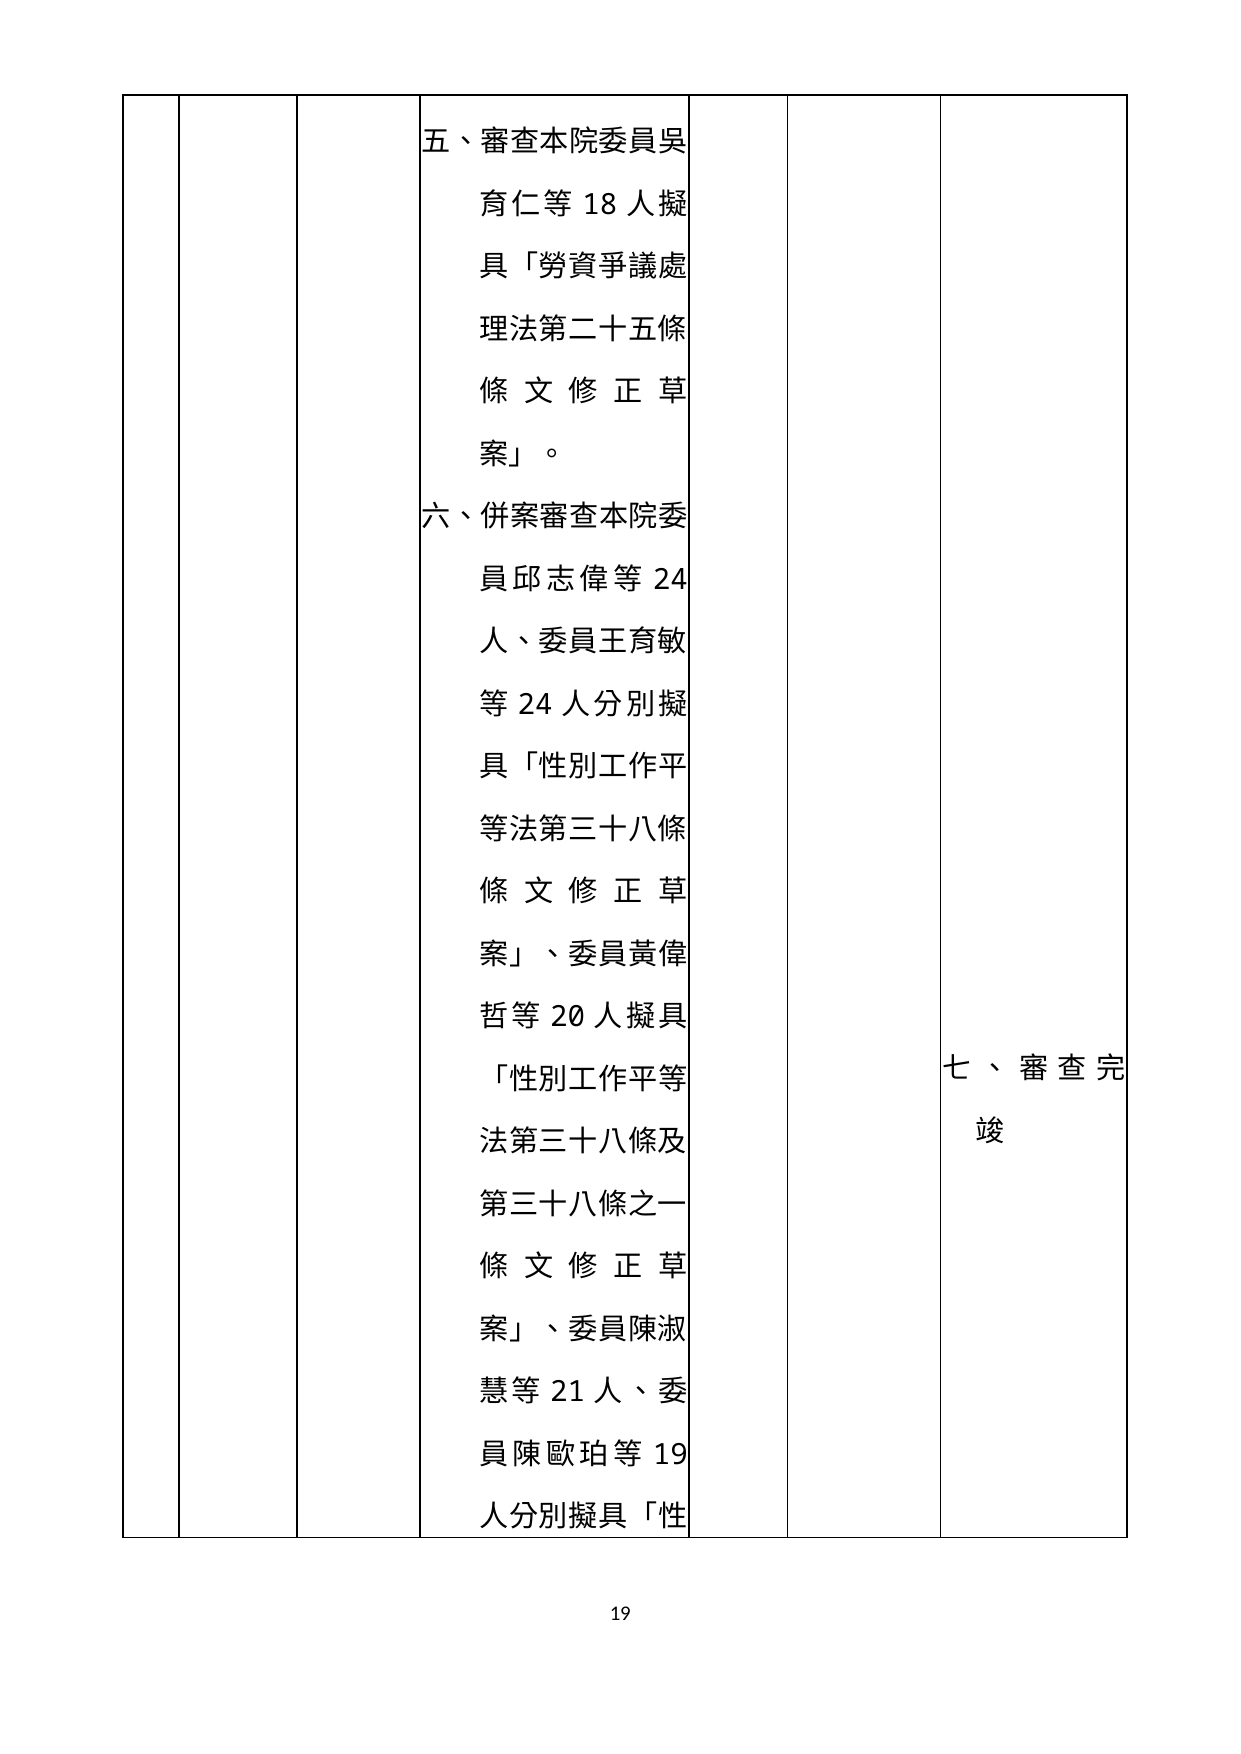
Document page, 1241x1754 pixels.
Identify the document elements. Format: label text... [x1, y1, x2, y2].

table_cell [788, 96, 940, 1537]
table_cell [690, 96, 787, 1537]
table_cell 五、審查本院委員吳育仁等18人擬具「勞資爭議處理法第二十五條條文修正草案」。 六、併案審查本院委員邱志偉等24人、委員王育敏等24人分別擬具「性別工作平等法第三十八條條文修正草案」、委員黃偉哲等20人擬具「性別工作平等法第三十八條及第三十八條之一條文修正草案」、委員陳淑慧等21人、委員陳歐珀等19人分別擬具「性 [421, 96, 688, 1537]
table_cell [124, 96, 178, 1537]
table_cell [180, 96, 296, 1537]
table_cell [298, 96, 419, 1537]
table_cell 七、審查完竣 [941, 96, 1126, 1537]
